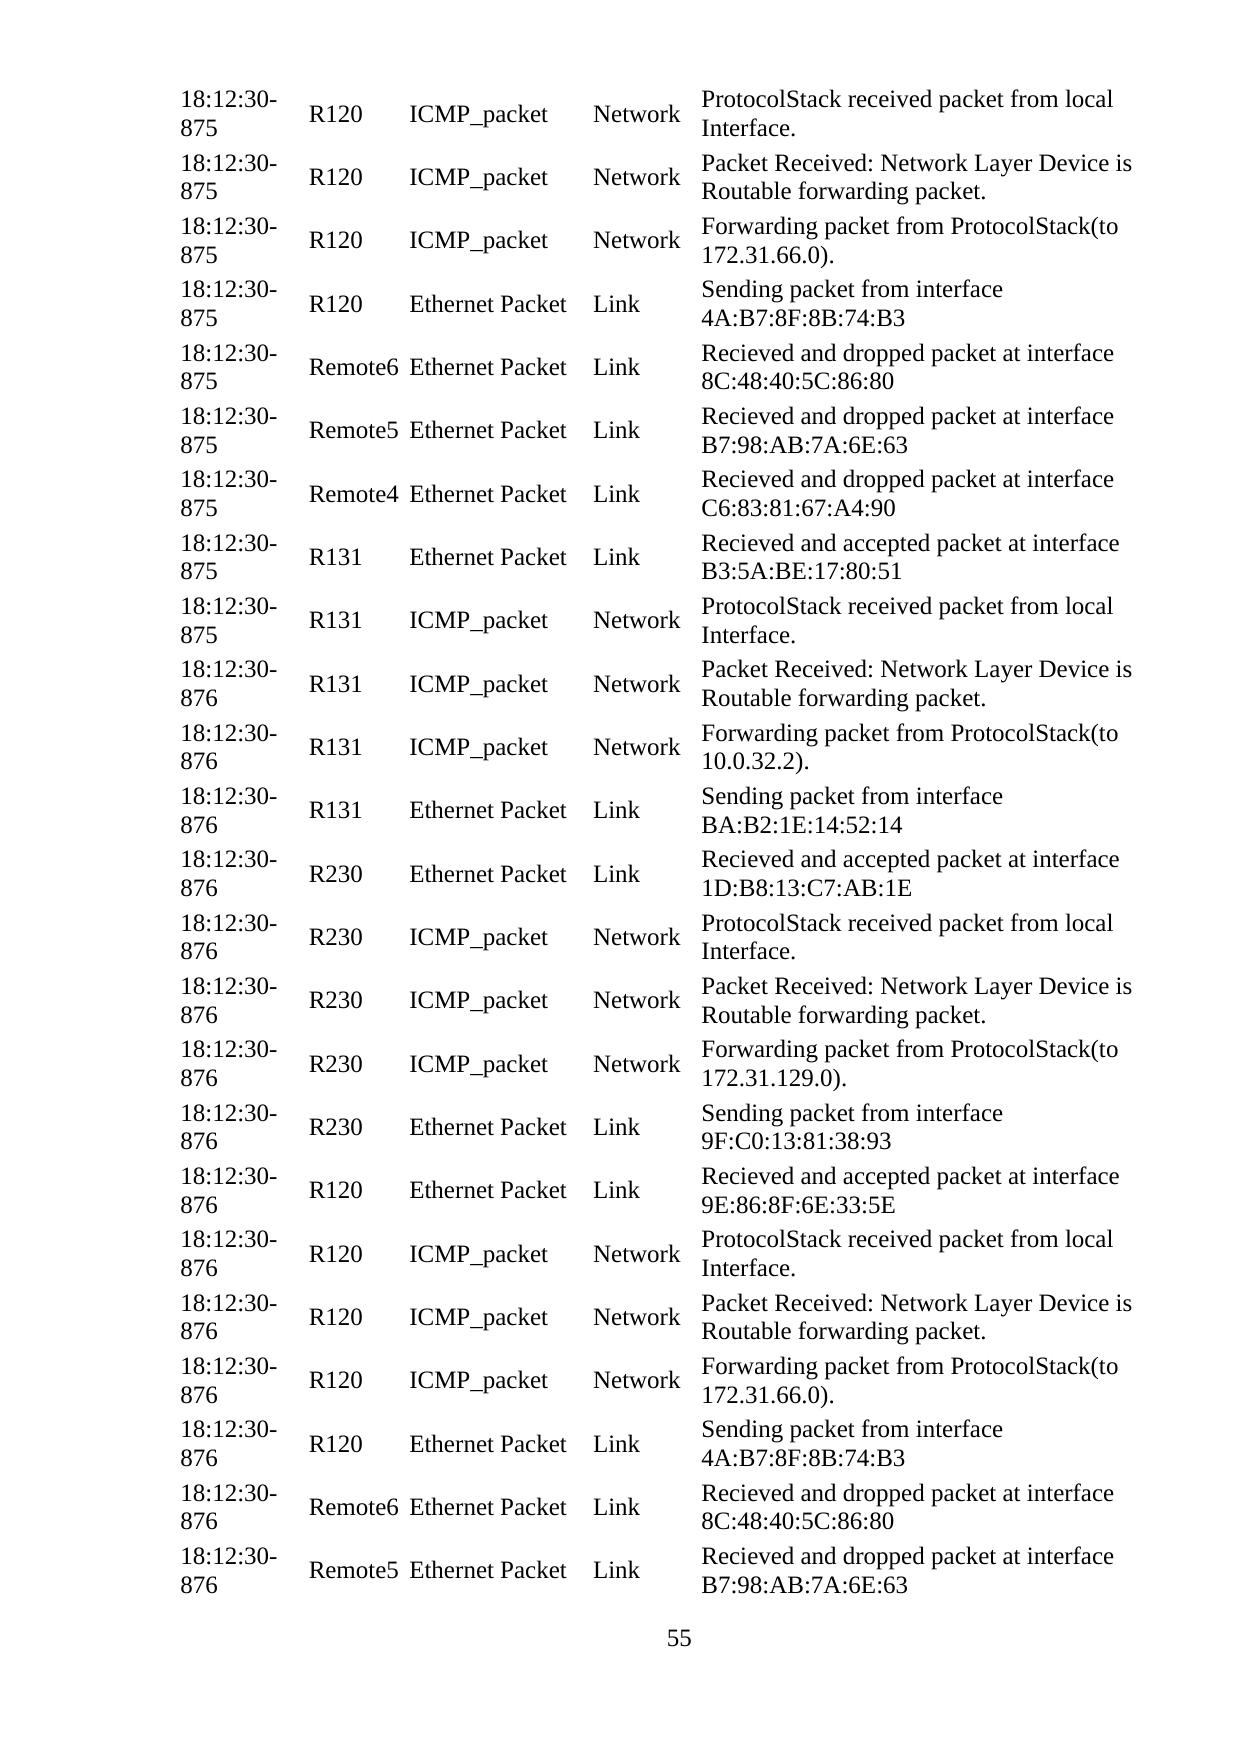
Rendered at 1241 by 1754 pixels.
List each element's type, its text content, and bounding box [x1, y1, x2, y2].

table_cell Forwarding packet from ProtocolStack(to 10.0.32.2). [698, 715, 1181, 778]
table_cell R120 [306, 1411, 406, 1475]
table_cell Recieved and dropped packet at interface B7:98:AB:7A:6E:63 [698, 1538, 1181, 1601]
table_cell Link [590, 271, 698, 335]
table_cell Network [590, 1031, 698, 1095]
table_cell Network [590, 715, 698, 778]
table_cell R120 [306, 1221, 406, 1285]
table_cell 18:12:30-876 [177, 905, 306, 968]
table_cell Recieved and accepted packet at interface 9E:86:8F:6E:33:5E [698, 1158, 1181, 1221]
table_cell 18:12:30-876 [177, 778, 306, 841]
table_cell ICMP_packet [406, 81, 590, 145]
table_cell Network [590, 968, 698, 1031]
table_cell 18:12:30-876 [177, 1221, 306, 1285]
table_cell Link [590, 1158, 698, 1221]
table_cell Link [590, 525, 698, 588]
table_cell Network [590, 1348, 698, 1411]
table_cell Ethernet Packet [406, 335, 590, 398]
table_cell Network [590, 1285, 698, 1348]
table_cell 18:12:30-876 [177, 1095, 306, 1158]
table_cell R230 [306, 905, 406, 968]
table_cell Network [590, 81, 698, 145]
table_cell Forwarding packet from ProtocolStack(to 172.31.66.0). [698, 1348, 1181, 1411]
table_cell ICMP_packet [406, 968, 590, 1031]
table_cell R120 [306, 145, 406, 208]
table_cell Remote6 [306, 335, 406, 398]
table_cell Link [590, 1538, 698, 1601]
table_cell Link [590, 1475, 698, 1538]
table_cell ICMP_packet [406, 208, 590, 271]
table_cell Packet Received: Network Layer Device is Routable forwarding packet. [698, 651, 1181, 715]
table_cell Recieved and dropped packet at interface 8C:48:40:5C:86:80 [698, 335, 1181, 398]
table_cell Ethernet Packet [406, 1538, 590, 1601]
table_cell 18:12:30-875 [177, 398, 306, 461]
table_cell Ethernet Packet [406, 461, 590, 525]
table_cell ProtocolStack received packet from local Interface. [698, 81, 1181, 145]
table_cell R120 [306, 1348, 406, 1411]
table_cell R230 [306, 1031, 406, 1095]
table_cell Forwarding packet from ProtocolStack(to 172.31.129.0). [698, 1031, 1181, 1095]
table_cell ProtocolStack received packet from local Interface. [698, 588, 1181, 651]
table_cell Remote5 [306, 398, 406, 461]
table_cell Recieved and accepted packet at interface B3:5A:BE:17:80:51 [698, 525, 1181, 588]
table_cell Ethernet Packet [406, 398, 590, 461]
table_cell Remote4 [306, 461, 406, 525]
table_cell Link [590, 335, 698, 398]
table_cell ProtocolStack received packet from local Interface. [698, 905, 1181, 968]
table_cell 18:12:30-876 [177, 1158, 306, 1221]
table_cell Forwarding packet from ProtocolStack(to 172.31.66.0). [698, 208, 1181, 271]
table_cell ICMP_packet [406, 1285, 590, 1348]
table_cell 18:12:30-875 [177, 525, 306, 588]
table_cell Network [590, 208, 698, 271]
table_cell Ethernet Packet [406, 525, 590, 588]
table_cell Link [590, 841, 698, 905]
table_cell R131 [306, 525, 406, 588]
table_cell ICMP_packet [406, 715, 590, 778]
table_cell R120 [306, 81, 406, 145]
table_cell Ethernet Packet [406, 1158, 590, 1221]
table_cell R131 [306, 715, 406, 778]
table_cell R131 [306, 651, 406, 715]
table_cell 18:12:30-876 [177, 1285, 306, 1348]
table_cell Recieved and dropped packet at interface C6:83:81:67:A4:90 [698, 461, 1181, 525]
table_cell Link [590, 1095, 698, 1158]
table_cell 18:12:30-876 [177, 1348, 306, 1411]
table_cell ICMP_packet [406, 651, 590, 715]
table_cell Ethernet Packet [406, 841, 590, 905]
table_cell 18:12:30-875 [177, 208, 306, 271]
table_cell Remote6 [306, 1475, 406, 1538]
table_cell Sending packet from interface 4A:B7:8F:8B:74:B3 [698, 271, 1181, 335]
table_cell R230 [306, 1095, 406, 1158]
table_cell ICMP_packet [406, 1221, 590, 1285]
table_cell ICMP_packet [406, 145, 590, 208]
table_cell R120 [306, 1285, 406, 1348]
table_cell Link [590, 778, 698, 841]
table_cell R131 [306, 588, 406, 651]
table_cell Recieved and dropped packet at interface 8C:48:40:5C:86:80 [698, 1475, 1181, 1538]
table_cell 18:12:30-876 [177, 841, 306, 905]
table_cell Packet Received: Network Layer Device is Routable forwarding packet. [698, 968, 1181, 1031]
table_cell Network [590, 1221, 698, 1285]
table_cell 18:12:30-876 [177, 1411, 306, 1475]
table_cell Ethernet Packet [406, 778, 590, 841]
table_cell Ethernet Packet [406, 271, 590, 335]
table_cell 18:12:30-875 [177, 81, 306, 145]
table_cell 18:12:30-875 [177, 588, 306, 651]
table_cell Recieved and dropped packet at interface B7:98:AB:7A:6E:63 [698, 398, 1181, 461]
table_cell Ethernet Packet [406, 1475, 590, 1538]
table_cell Network [590, 588, 698, 651]
table_cell 18:12:30-876 [177, 1475, 306, 1538]
table_cell Recieved and accepted packet at interface 1D:B8:13:C7:AB:1E [698, 841, 1181, 905]
table_cell 18:12:30-875 [177, 271, 306, 335]
table_cell 18:12:30-876 [177, 1031, 306, 1095]
table_cell Ethernet Packet [406, 1095, 590, 1158]
table_cell R120 [306, 1158, 406, 1221]
table_cell ICMP_packet [406, 588, 590, 651]
table_cell 18:12:30-876 [177, 968, 306, 1031]
table_cell ICMP_packet [406, 1031, 590, 1095]
table_cell Sending packet from interface BA:B2:1E:14:52:14 [698, 778, 1181, 841]
table_cell 18:12:30-876 [177, 1538, 306, 1601]
table_cell 18:12:30-875 [177, 461, 306, 525]
table_cell Packet Received: Network Layer Device is Routable forwarding packet. [698, 1285, 1181, 1348]
table_cell ICMP_packet [406, 905, 590, 968]
table_cell Remote5 [306, 1538, 406, 1601]
table_cell 18:12:30-875 [177, 335, 306, 398]
table_cell ProtocolStack received packet from local Interface. [698, 1221, 1181, 1285]
table_cell Ethernet Packet [406, 1411, 590, 1475]
table_cell 18:12:30-875 [177, 145, 306, 208]
table_cell Network [590, 651, 698, 715]
table_cell Sending packet from interface 4A:B7:8F:8B:74:B3 [698, 1411, 1181, 1475]
table_cell Link [590, 398, 698, 461]
table_cell Packet Received: Network Layer Device is Routable forwarding packet. [698, 145, 1181, 208]
table_cell R131 [306, 778, 406, 841]
table_cell Network [590, 905, 698, 968]
table_cell Network [590, 145, 698, 208]
table_cell Link [590, 461, 698, 525]
table_cell R230 [306, 968, 406, 1031]
table_cell R230 [306, 841, 406, 905]
table_cell Sending packet from interface 9F:C0:13:81:38:93 [698, 1095, 1181, 1158]
table_cell R120 [306, 208, 406, 271]
table_cell Link [590, 1411, 698, 1475]
table_cell 18:12:30-876 [177, 715, 306, 778]
table_cell R120 [306, 271, 406, 335]
table_cell 18:12:30-876 [177, 651, 306, 715]
table_cell ICMP_packet [406, 1348, 590, 1411]
